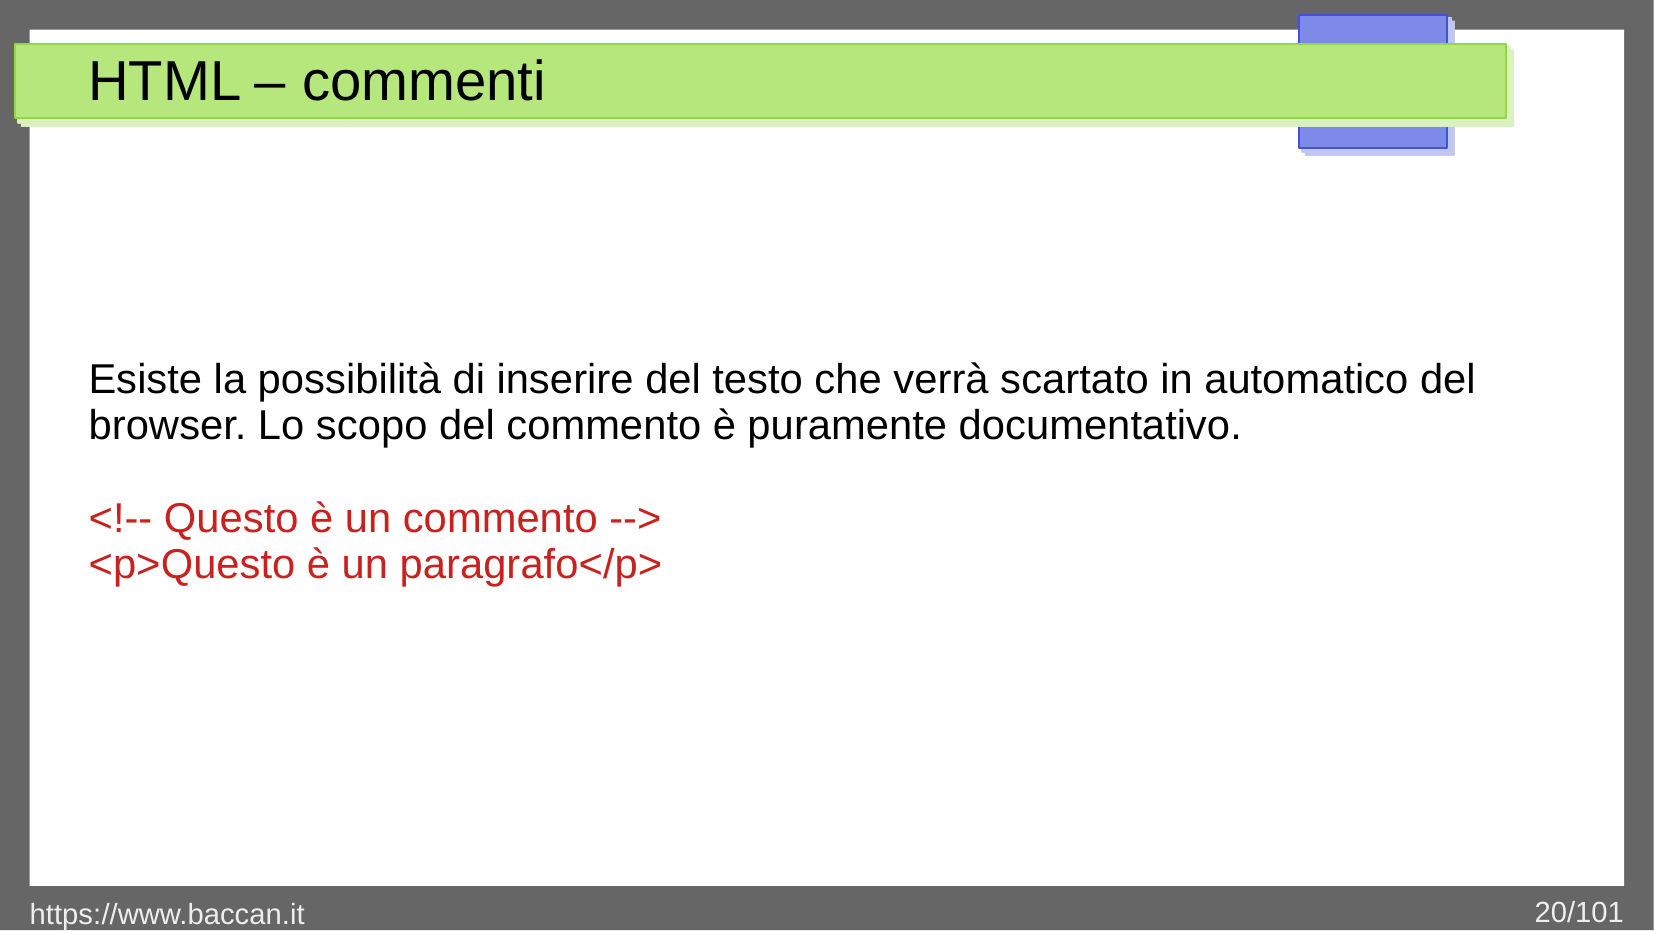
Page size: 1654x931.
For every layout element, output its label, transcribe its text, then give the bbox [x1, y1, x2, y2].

title HTML – commenti [88, 44, 1506, 119]
text_box Esiste la possibilità di inserire del testo che verrà scartato in automatico del browser. Lo scopo del commento è puramente documentativo. <!-- Questo è un commento --> <p>Questo è un paragrafo</p> [88, 169, 1565, 821]
